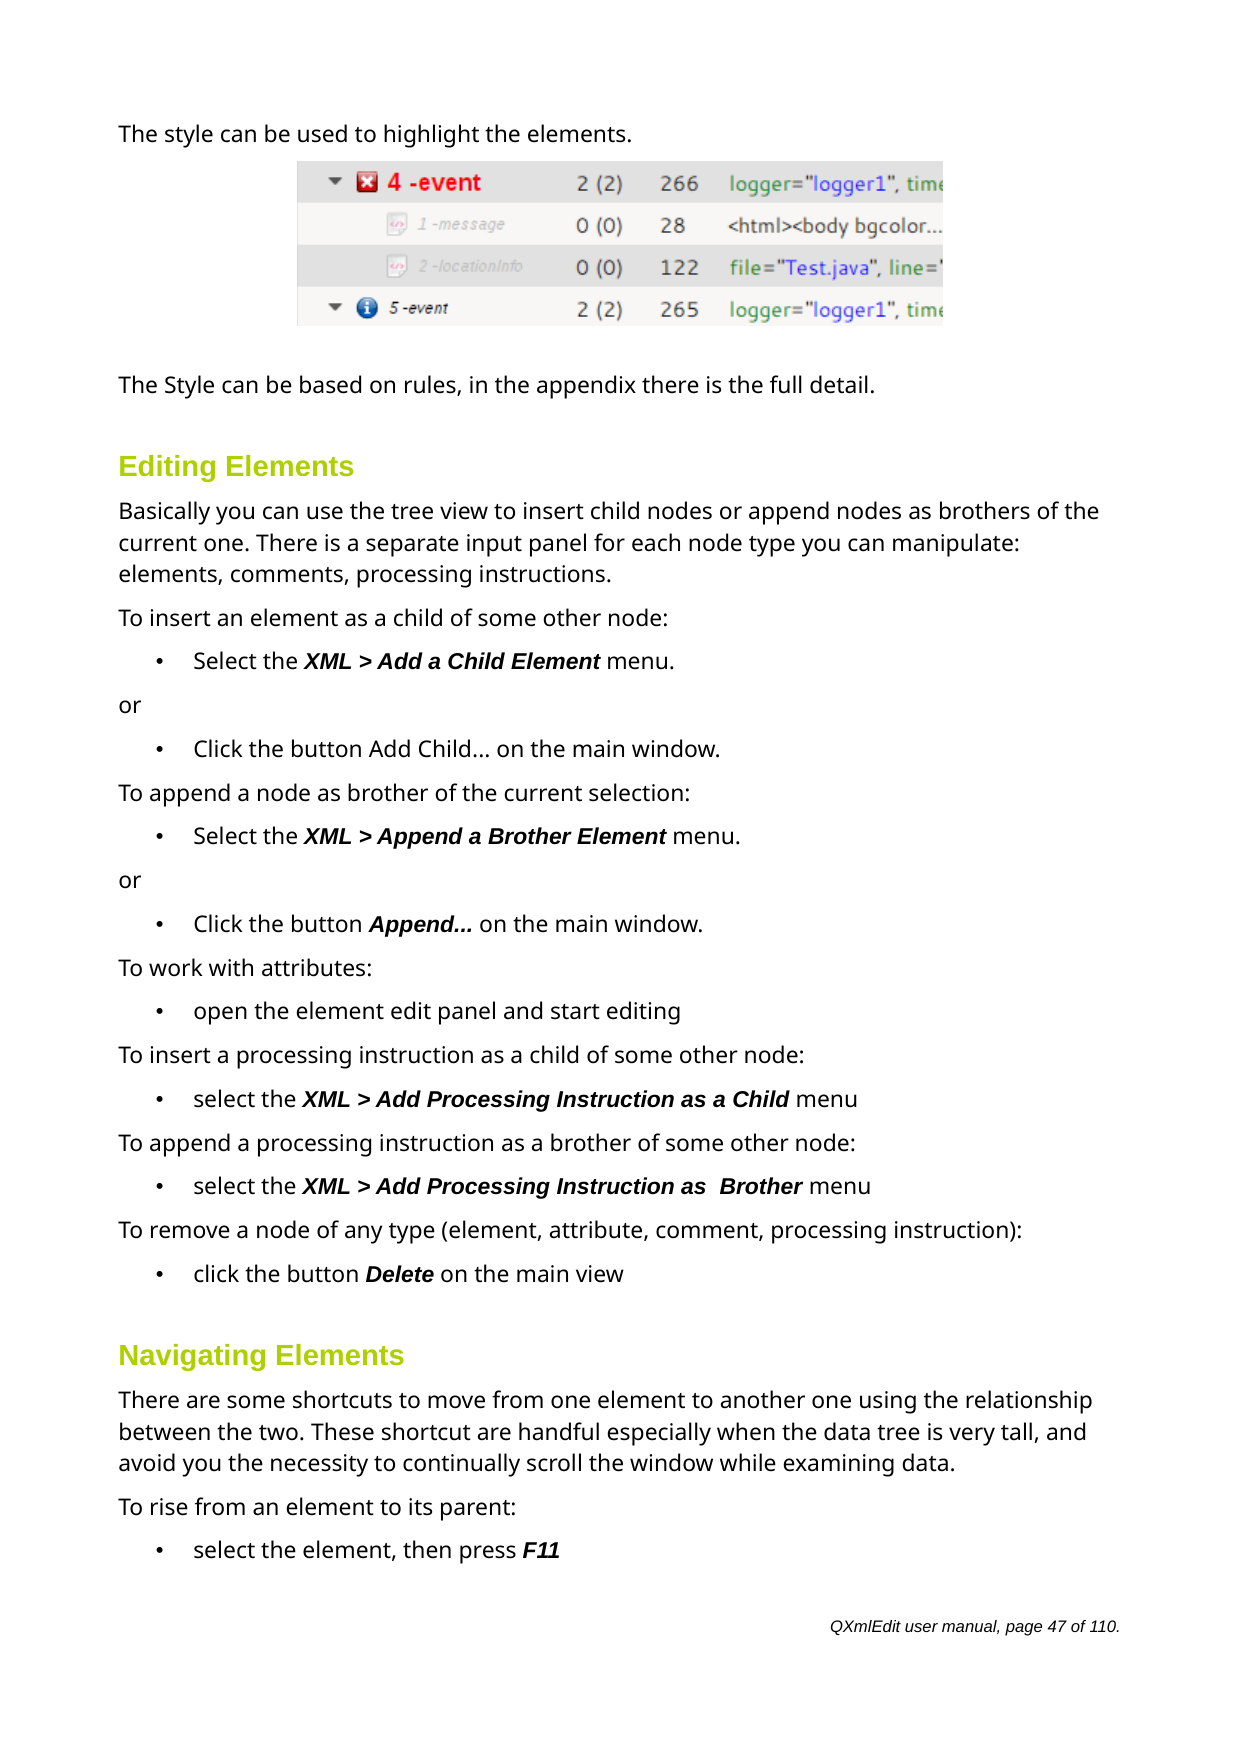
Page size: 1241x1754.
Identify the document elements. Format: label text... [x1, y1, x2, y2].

text To insert an element as a child of some other node: [118, 602, 1122, 633]
list click the button Delete on the main view [156, 1258, 1122, 1289]
picture [297, 161, 943, 326]
text To rise from an element to its parent: [118, 1490, 1122, 1522]
text The style can be used to highlight the elements. [118, 118, 1122, 149]
text The Style can be based on rules, in the appendix there is the full detail. [118, 369, 1122, 400]
list select the element, then press F11 [156, 1534, 1122, 1565]
text To remove a node of any type (element, attribute, comment, processing instruction): [118, 1214, 1122, 1245]
subtitle Navigating Elements [118, 1338, 1122, 1372]
text Basically you can use the tree view to insert child nodes or append nodes as brothers of the current one. There is a separate input panel for each node type you can manipulate: elements, comments, processing instructions. [118, 495, 1122, 589]
text To work with attributes: [118, 952, 1122, 983]
list Select the XML > Add a Child Element menu. [156, 645, 1122, 677]
list Select the XML > Append a Brother Element menu. [156, 820, 1122, 852]
text To append a processing instruction as a brother of some other node: [118, 1127, 1122, 1158]
subtitle Editing Elements [118, 449, 1122, 483]
list open the element edit panel and start editing [156, 995, 1122, 1027]
text To append a node as brother of the current selection: [118, 777, 1122, 808]
text or [118, 689, 1122, 720]
list select the XML > Add Processing Instruction as Brother menu [156, 1170, 1122, 1202]
list Click the button Append... on the main window. [156, 908, 1122, 939]
list Click the button Add Child... on the main window. [156, 733, 1122, 764]
text To insert a processing instruction as a child of some other node: [118, 1039, 1122, 1070]
text or [118, 864, 1122, 895]
text There are some shortcuts to move from one element to another one using the relationship between the two. These shortcut are handful especially when the data tree is very tall, and avoid you the necessity to continually scroll the window while examining data. [118, 1384, 1122, 1478]
list select the XML > Add Processing Instruction as a Child menu [156, 1083, 1122, 1114]
